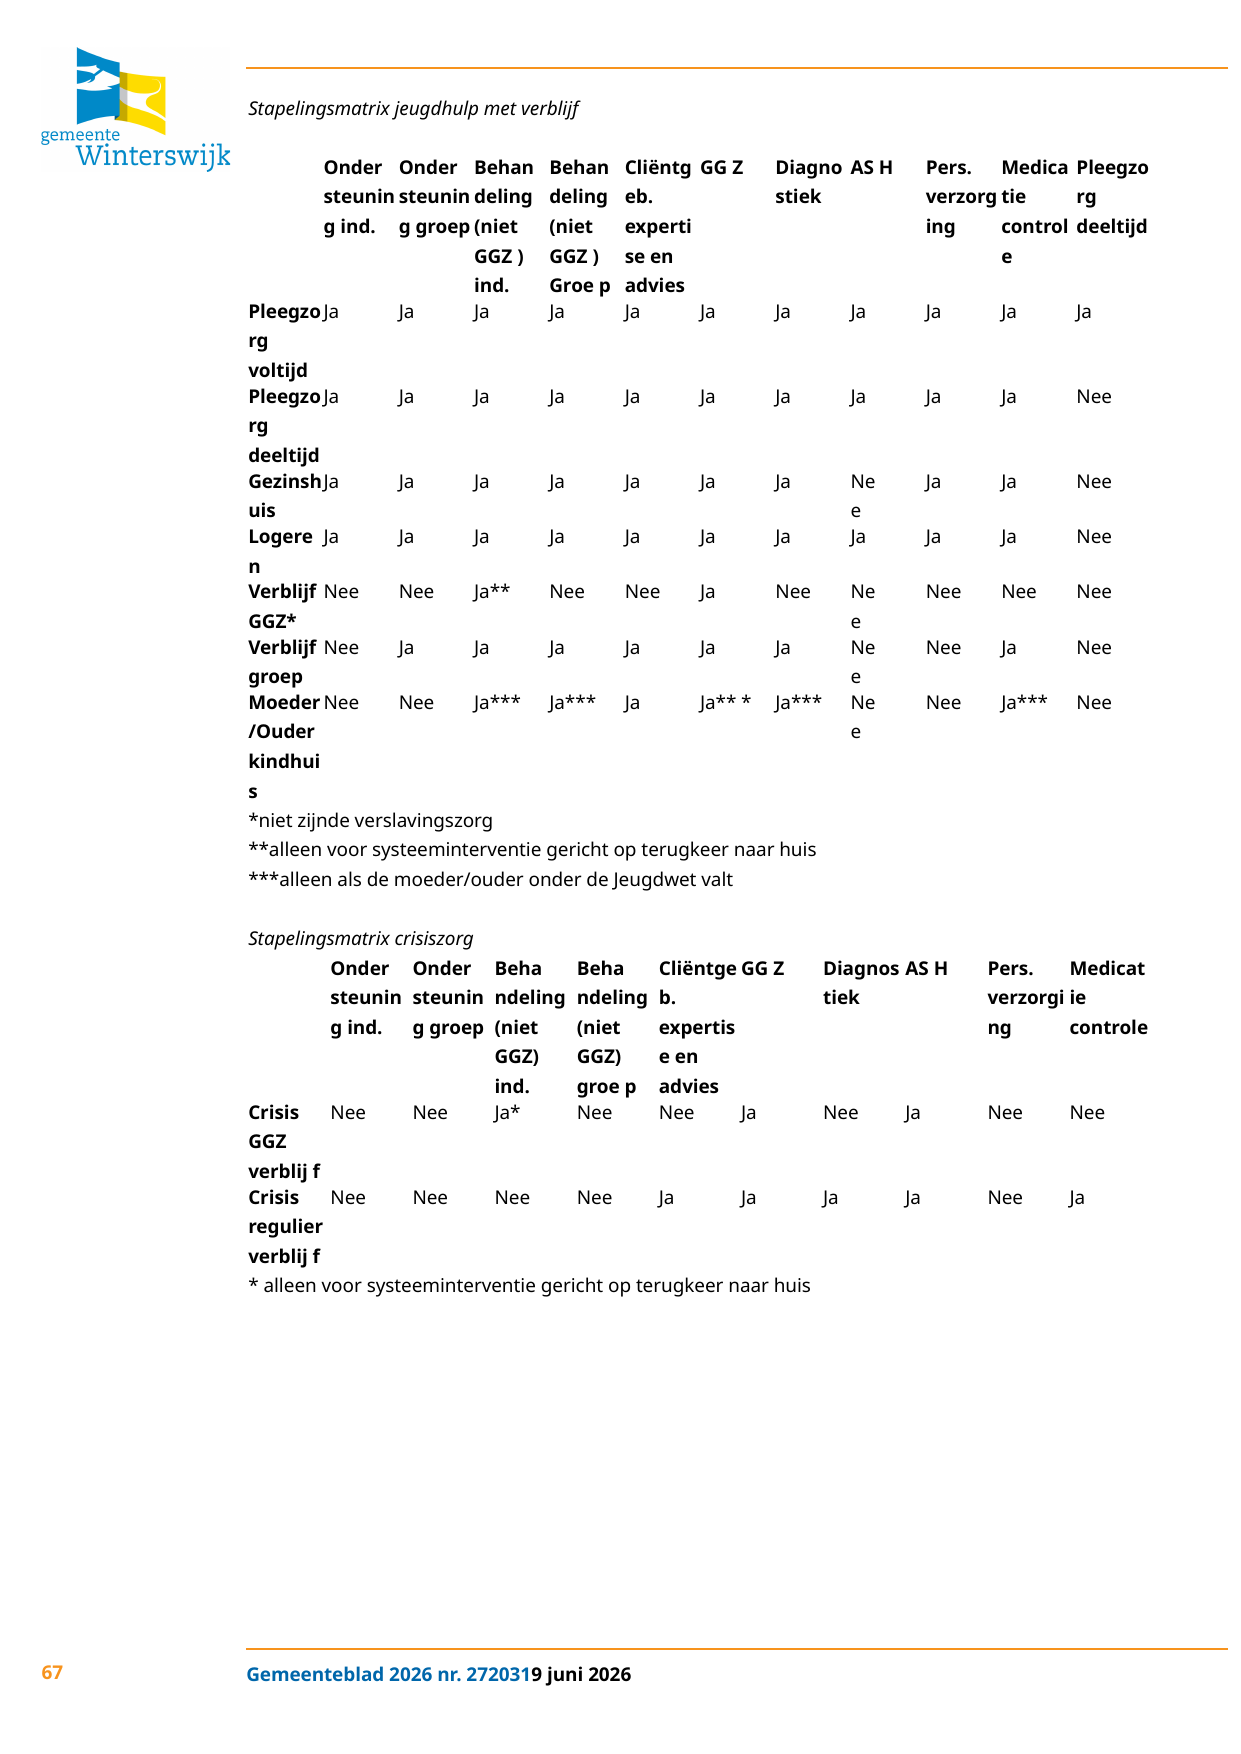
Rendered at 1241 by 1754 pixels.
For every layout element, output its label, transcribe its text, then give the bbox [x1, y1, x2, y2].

table_cell Gezinshuis [248, 468, 323, 523]
table_cell Ja [323, 298, 398, 383]
table_cell Ja*** [474, 689, 549, 804]
table_cell Nee [323, 689, 398, 804]
table_cell Ja [700, 468, 775, 523]
table_cell Ja [549, 298, 624, 383]
table_cell Ja*** [549, 689, 624, 804]
table_header Cliëntgeb. expertise en advies [659, 955, 741, 1099]
table_cell Verblijf groep [248, 634, 323, 689]
table_header Medicatie controle [1001, 154, 1076, 298]
table_cell Ja [700, 298, 775, 383]
table_header Beha ndeling (niet GGZ) ind. [494, 955, 577, 1099]
table_cell Verblijf GGZ* [248, 579, 323, 634]
table_cell Ja [323, 468, 398, 523]
table_cell Ja [1001, 468, 1076, 523]
table_cell Ja [474, 634, 549, 689]
table_cell Ja [1001, 634, 1076, 689]
table_cell Nee [1001, 579, 1076, 634]
table_cell Ja [700, 523, 775, 578]
table_cell Ja [775, 634, 850, 689]
table_cell Ja [549, 383, 624, 468]
table_cell Ja [1001, 383, 1076, 468]
table_header Behan deling (niet GGZ ) ind. [474, 154, 549, 298]
table_cell Nee [330, 1099, 412, 1184]
text Stapelingsmatrix crisiszorg [248, 925, 1152, 951]
table_cell Ja [625, 383, 700, 468]
table_cell Ja [905, 1184, 987, 1269]
table_cell Nee [399, 579, 474, 634]
table_cell Nee [1076, 634, 1152, 689]
table_cell Ja [399, 634, 474, 689]
table_cell Ne e [850, 579, 926, 634]
table_cell Ja [474, 523, 549, 578]
table_cell Ja [659, 1184, 741, 1269]
table_cell Ne e [850, 634, 926, 689]
table_cell Nee [323, 634, 398, 689]
table_cell Logeren [248, 523, 323, 578]
table_cell Nee [926, 689, 1001, 804]
table_cell Ja [850, 383, 926, 468]
table_cell Nee [1076, 468, 1152, 523]
table_cell Nee [399, 689, 474, 804]
table_header Medicat ie controle [1069, 955, 1152, 1099]
table_cell Ja [474, 298, 549, 383]
table_cell Ja [850, 298, 926, 383]
table_header GG Z [700, 154, 775, 298]
table_cell Ja [625, 634, 700, 689]
table_cell Nee [987, 1184, 1069, 1269]
table_cell Moeder/Ouder kindhuis [248, 689, 323, 804]
table_cell Ja [399, 523, 474, 578]
table_cell Ja [625, 468, 700, 523]
table_cell Ja [1069, 1184, 1152, 1269]
table_cell Ja [741, 1184, 823, 1269]
text ***alleen als de moeder/ouder onder de Jeugdwet valt [248, 866, 1152, 892]
table_cell Nee [494, 1184, 577, 1269]
table_cell Nee [1069, 1099, 1152, 1184]
table_cell Ja [625, 523, 700, 578]
table_cell Ja [926, 468, 1001, 523]
table_cell Ja [549, 468, 624, 523]
table_cell Nee [823, 1099, 905, 1184]
table_cell Ja [775, 523, 850, 578]
table_cell Crisis regulier verblij f [248, 1184, 330, 1269]
table_cell Ja [775, 468, 850, 523]
table_cell Nee [987, 1099, 1069, 1184]
table_header Onder steuning ind. [330, 955, 412, 1099]
table_cell Ja** [474, 579, 549, 634]
table_cell Ja [775, 383, 850, 468]
table_header Pers. verzorging [987, 955, 1069, 1099]
table_cell Ja [549, 523, 624, 578]
table_cell Ja [700, 579, 775, 634]
table_header [248, 154, 323, 298]
table_cell Ja [625, 298, 700, 383]
table_cell Nee [1076, 523, 1152, 578]
table_cell Nee [412, 1184, 494, 1269]
table_cell Ja [905, 1099, 987, 1184]
table_cell Nee [577, 1099, 659, 1184]
table_cell Ja [850, 523, 926, 578]
table_cell Ja [549, 634, 624, 689]
table_cell Ja [823, 1184, 905, 1269]
table_cell Pleegzorg deeltijd [248, 383, 323, 468]
table_header Cliëntgeb. expertise en advies [625, 154, 700, 298]
table_cell Nee [926, 634, 1001, 689]
table_cell Ja [474, 468, 549, 523]
table_cell Nee [1076, 383, 1152, 468]
picture [225, 153, 231, 162]
table_cell Nee [625, 579, 700, 634]
table_cell Ja*** [775, 689, 850, 804]
table_cell Ja [926, 523, 1001, 578]
table_cell Ja [323, 523, 398, 578]
table_header [248, 955, 330, 1099]
table_header Pers. verzorging [926, 154, 1001, 298]
table_header Diagnostiek [775, 154, 850, 298]
table_header Onder steuning ind. [323, 154, 398, 298]
table_cell Ja [700, 383, 775, 468]
table_header Pleegzorg deeltijd [1076, 154, 1152, 298]
table_cell Nee [659, 1099, 741, 1184]
table_cell Ja [323, 383, 398, 468]
table_cell Ja** * [700, 689, 775, 804]
table_cell Nee [1076, 689, 1152, 804]
table_cell Ja [741, 1099, 823, 1184]
table_cell Ja [775, 298, 850, 383]
table_cell Nee [1076, 579, 1152, 634]
text **alleen voor systeeminterventie gericht op terugkeer naar huis [248, 836, 1152, 862]
table_header Onder steuning groep [412, 955, 494, 1099]
table_cell Pleegzorg voltijd [248, 298, 323, 383]
text Stapelingsmatrix jeugdhulp met verblijf [248, 95, 1152, 121]
table_header Diagnostiek [823, 955, 905, 1099]
table_header AS H [850, 154, 926, 298]
table_cell Ja* [494, 1099, 577, 1184]
table_header Behan deling (niet GGZ ) Groe p [549, 154, 624, 298]
table_cell Crisis GGZ verblij f [248, 1099, 330, 1184]
picture [41, 47, 231, 172]
table_header GG Z [741, 955, 823, 1099]
table_cell Nee [926, 579, 1001, 634]
text *niet zijnde verslavingszorg [248, 807, 1152, 833]
table_cell Ja [700, 634, 775, 689]
table_cell Ja [399, 468, 474, 523]
table_cell Ja [1076, 298, 1152, 383]
table_cell Nee [323, 579, 398, 634]
table_cell Ja [926, 383, 1001, 468]
table_cell Nee [775, 579, 850, 634]
table_cell Nee [577, 1184, 659, 1269]
table_cell Nee [330, 1184, 412, 1269]
table_cell Ja [1001, 298, 1076, 383]
table_cell Ja [399, 298, 474, 383]
table_cell Ja [926, 298, 1001, 383]
table_cell Ne e [850, 689, 926, 804]
table_cell Ne e [850, 468, 926, 523]
text * alleen voor systeeminterventie gericht op terugkeer naar huis [248, 1272, 1152, 1298]
table_header AS H [905, 955, 987, 1099]
table_cell Ja [474, 383, 549, 468]
table_cell Ja [1001, 523, 1076, 578]
table_cell Nee [549, 579, 624, 634]
table_cell Ja [399, 383, 474, 468]
table_cell Nee [412, 1099, 494, 1184]
table_cell Ja*** [1001, 689, 1076, 804]
table_header Beha ndeling (niet GGZ) groe p [577, 955, 659, 1099]
table_header Onder steuning groep [399, 154, 474, 298]
table_cell Ja [625, 689, 700, 804]
